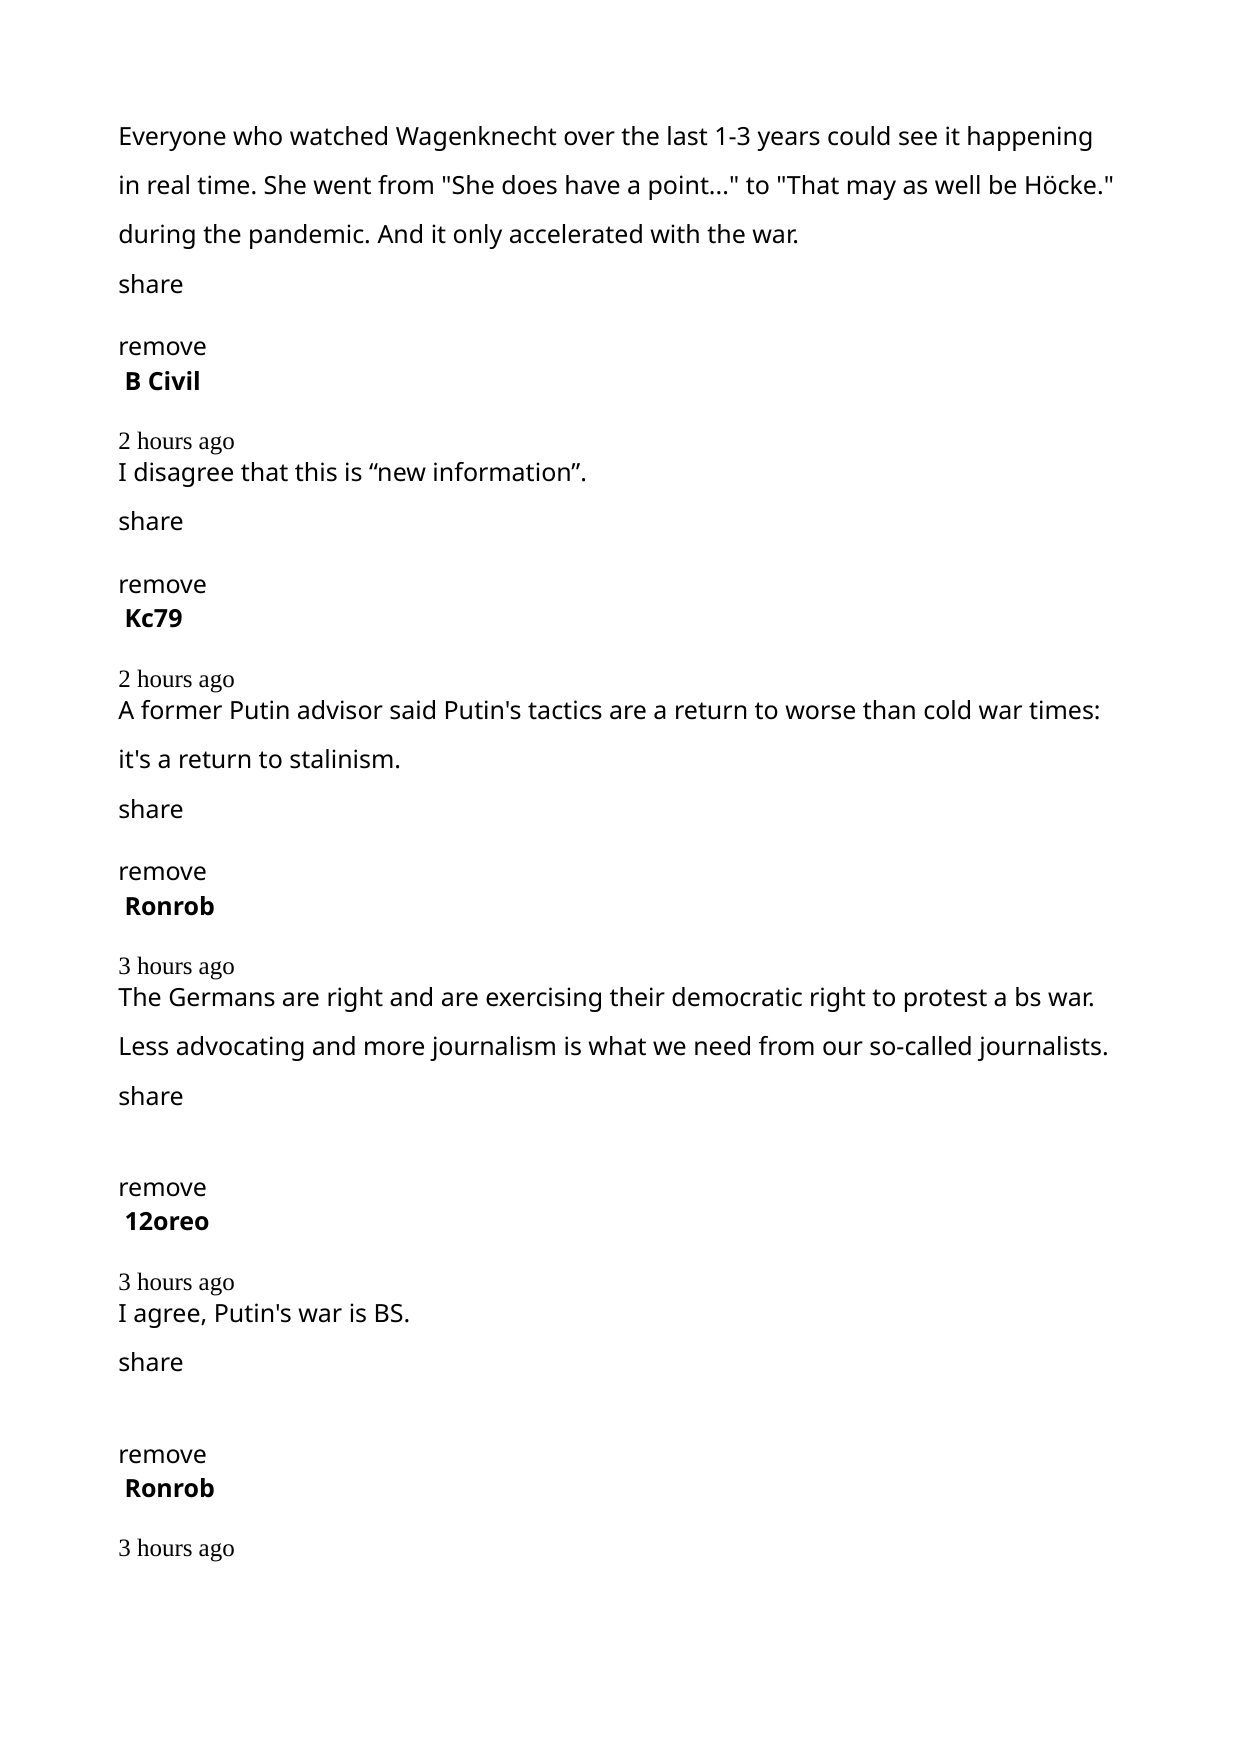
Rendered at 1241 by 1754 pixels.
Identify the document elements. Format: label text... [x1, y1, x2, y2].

text 2 hours ago [118, 426, 1122, 455]
text A former Putin advisor said Putin's tactics are a return to worse than cold war times: it's a return to stalinism. [118, 692, 1122, 776]
text B Civil [124, 363, 1122, 397]
text share [118, 504, 1122, 538]
text remove [118, 567, 1122, 601]
text Ronrob [124, 888, 1122, 922]
text 12oreo [124, 1204, 1122, 1238]
text share [118, 1078, 1122, 1112]
text remove [118, 329, 1122, 363]
text 3 hours ago [118, 1533, 1122, 1562]
text share [118, 791, 1122, 825]
text Ronrob [124, 1471, 1122, 1505]
text Kc79 [124, 601, 1122, 635]
text Everyone who watched Wagenknecht over the last 1-3 years could see it happening in real time. She went from "She does have a point..." to "That may as well be Höcke." during the pandemic. And it only accelerated with the war. [118, 118, 1122, 251]
text 2 hours ago [118, 664, 1122, 692]
text remove [118, 1170, 1122, 1204]
text share [118, 266, 1122, 300]
text 3 hours ago [118, 951, 1122, 980]
text The Germans are right and are exercising their democratic right to protest a bs war. Less advocating and more journalism is what we need from our so-called journalists. [118, 980, 1122, 1063]
text remove [118, 1437, 1122, 1471]
text I disagree that this is “new information”. [118, 455, 1122, 489]
text 3 hours ago [118, 1267, 1122, 1296]
text I agree, Putin's war is BS. [118, 1296, 1122, 1330]
text share [118, 1345, 1122, 1379]
text remove [118, 854, 1122, 888]
